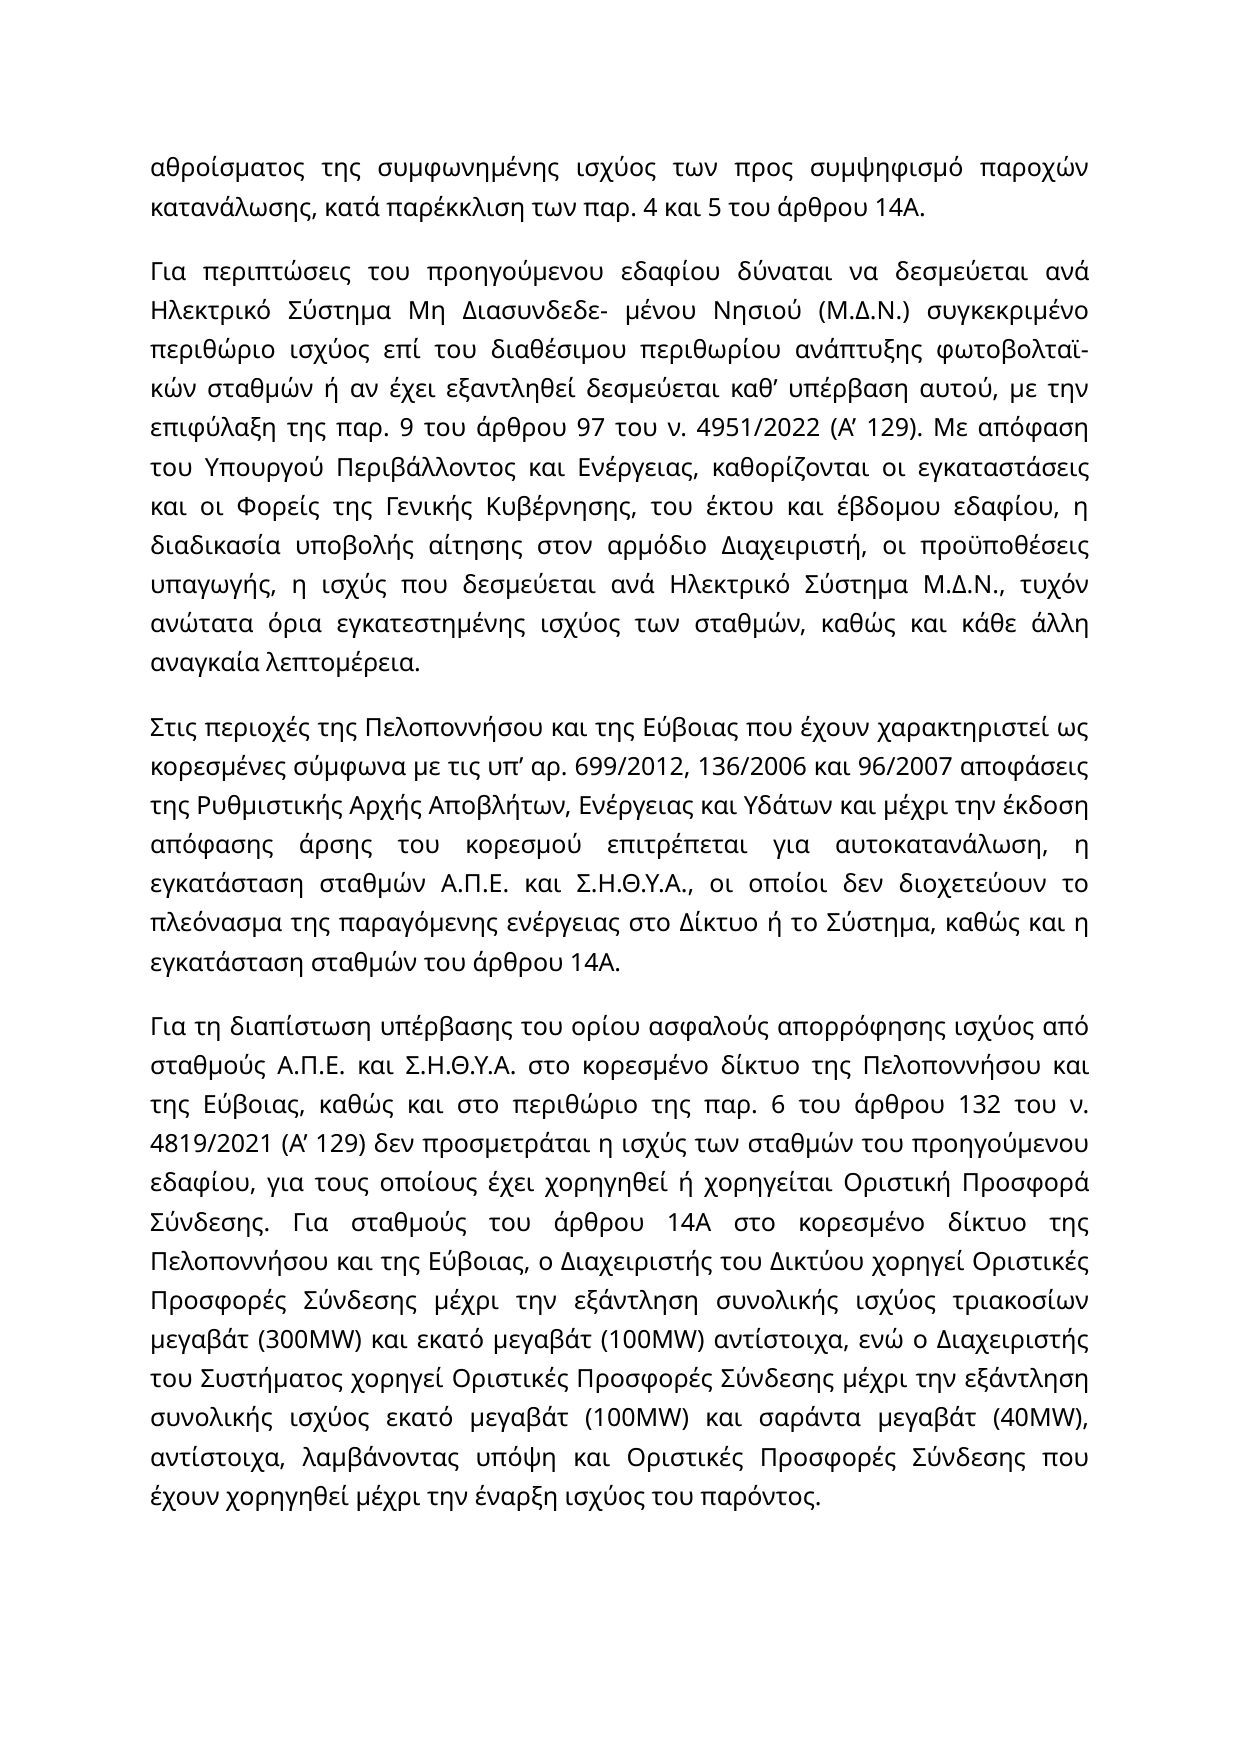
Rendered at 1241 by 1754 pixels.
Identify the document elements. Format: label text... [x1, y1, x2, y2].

text Για τη διαπίστωση υπέρβασης του ορίου ασφαλούς απορρόφησης ισχύος από σταθμούς Α.Π.Ε. και Σ.Η.Θ.Υ.Α. στο κορεσμένο δίκτυο της Πελοποννήσου και της Εύβοιας, καθώς και στο περιθώριο της παρ. 6 του άρθρου 132 του ν. 4819/2021 (Α’ 129) δεν προσμετράται η ισχύς των σταθμών του προηγούμενου εδαφίου, για τους οποίους έχει χορηγηθεί ή χορηγείται Οριστική Προσφορά Σύνδεσης. Για σταθμούς του άρθρου 14Α στο κορεσμένο δίκτυο της Πελοποννήσου και της Εύβοιας, ο Διαχειριστής του Δικτύου χορηγεί Οριστικές Προσφορές Σύνδεσης μέχρι την εξάντληση συνολικής ισχύος τριακοσίων μεγαβάτ (300MW) και εκατό μεγαβάτ (100MW) αντίστοιχα, ενώ ο Διαχειριστής του Συστήματος χορηγεί Οριστικές Προσφορές Σύνδεσης μέχρι την εξάντληση συνολικής ισχύος εκατό μεγαβάτ (100MW) και σαράντα μεγαβάτ (40MW), αντίστοιχα, λαμβάνοντας υπόψη και Οριστικές Προσφορές Σύνδεσης που έχουν χορηγηθεί μέχρι την έναρξη ισχύος του παρόντος. [150, 1008, 1090, 1512]
text αθροίσματος της συμφωνημένης ισχύος των προς συμψηφισμό παροχών κατανάλωσης, κατά παρέκκλιση των παρ. 4 και 5 του άρθρου 14Α. [150, 150, 1090, 223]
text Για περιπτώσεις του προηγούμενου εδαφίου δύναται να δεσμεύεται ανά Ηλεκτρικό Σύστημα Μη Διασυνδεδε- μένου Νησιού (Μ.Δ.Ν.) συγκεκριμένο περιθώριο ισχύος επί του διαθέσιμου περιθωρίου ανάπτυξης φωτοβολταϊ- κών σταθμών ή αν έχει εξαντληθεί δεσμεύεται καθ’ υπέρβαση αυτού, με την επιφύλαξη της παρ. 9 του άρθρου 97 του ν. 4951/2022 (Α’ 129). Με απόφαση του Υπουργού Περιβάλλοντος και Ενέργειας, καθορίζονται οι εγκαταστάσεις και οι Φορείς της Γενικής Κυβέρνησης, του έκτου και έβδομου εδαφίου, η διαδικασία υποβολής αίτησης στον αρμόδιο Διαχειριστή, οι προϋποθέσεις υπαγωγής, η ισχύς που δεσμεύεται ανά Ηλεκτρικό Σύστημα Μ.Δ.Ν., τυχόν ανώτατα όρια εγκατεστημένης ισχύος των σταθμών, καθώς και κάθε άλλη αναγκαία λεπτομέρεια. [150, 253, 1090, 679]
text Στις περιοχές της Πελοποννήσου και της Εύβοιας που έχουν χαρακτηριστεί ως κορεσμένες σύμφωνα με τις υπ’ αρ. 699/2012, 136/2006 και 96/2007 αποφάσεις της Ρυθμιστικής Αρχής Αποβλήτων, Ενέργειας και Υδάτων και μέχρι την έκδοση απόφασης άρσης του κορεσμού επιτρέπεται για αυτοκατανάλωση, η εγκατάσταση σταθμών Α.Π.Ε. και Σ.Η.Θ.Υ.Α., οι οποίοι δεν διοχετεύουν το πλεόνασμα της παραγόμενης ενέργειας στο Δίκτυο ή το Σύστημα, καθώς και η εγκατάσταση σταθμών του άρθρου 14Α. [150, 709, 1090, 978]
